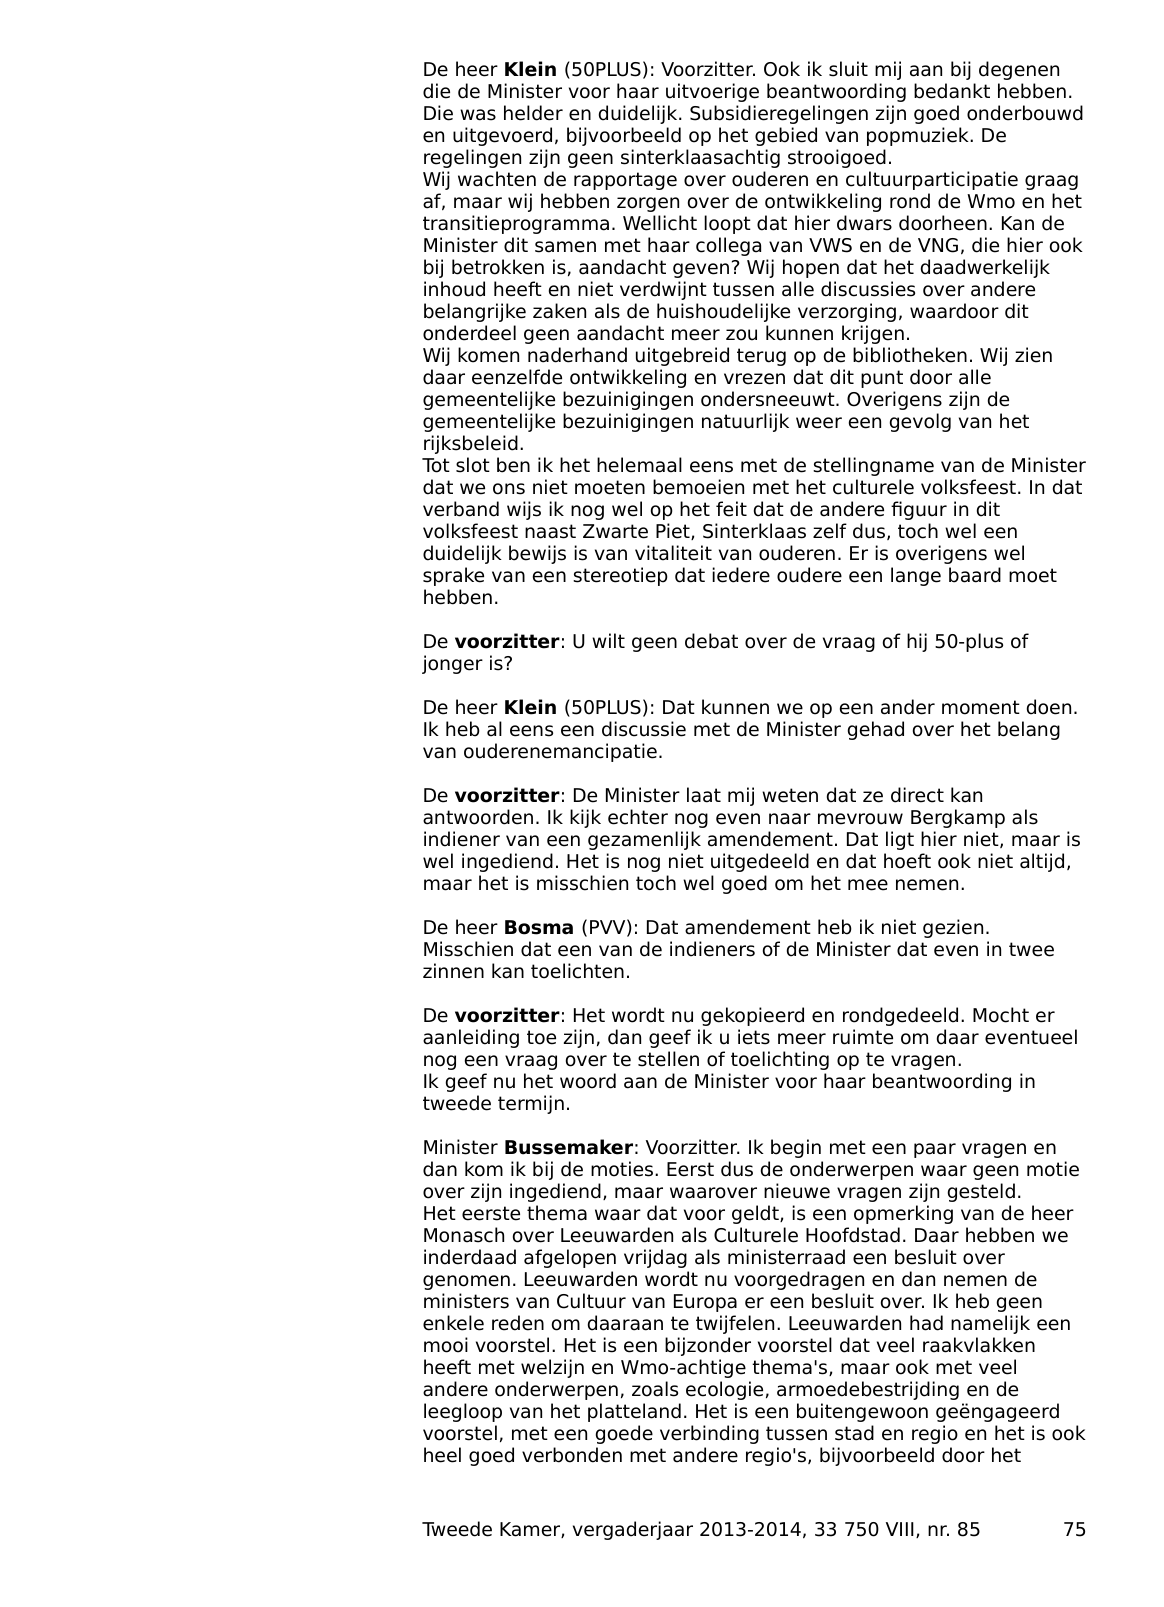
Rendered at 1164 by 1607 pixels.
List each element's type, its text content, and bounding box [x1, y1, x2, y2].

text Wij wachten de rapportage over ouderen en cultuurparticipatie graag af, maar wij hebben zorgen over de ontwikkeling rond de Wmo en het transitieprogramma. Wellicht loopt dat hier dwars doorheen. Kan de Minister dit samen met haar collega van VWS en de VNG, die hier ook bij betrokken is, aandacht geven? Wij hopen dat het daadwerkelijk inhoud heeft en niet verdwijnt tussen alle discussies over andere belangrijke zaken als de huishoudelijke verzorging, waardoor dit onderdeel geen aandacht meer zou kunnen krijgen. [422, 169, 1087, 345]
text Minister Bussemaker: Voorzitter. Ik begin met een paar vragen en dan kom ik bij de moties. Eerst dus de onderwerpen waar geen motie over zijn ingediend, maar waarover nieuwe vragen zijn gesteld. [422, 1137, 1087, 1203]
text De heer Klein (50PLUS): Voorzitter. Ook ik sluit mij aan bij degenen die de Minister voor haar uitvoerige beantwoording bedankt hebben. Die was helder en duidelijk. Subsidieregelingen zijn goed onderbouwd en uitgevoerd, bijvoorbeeld op het gebied van popmuziek. De regelingen zijn geen sinterklaasachtig strooigoed. [422, 59, 1087, 169]
text Ik geef nu het woord aan de Minister voor haar beantwoording in tweede termijn. [422, 1071, 1087, 1115]
text Tot slot ben ik het helemaal eens met de stellingname van de Minister dat we ons niet moeten bemoeien met het culturele volksfeest. In dat verband wijs ik nog wel op het feit dat de andere figuur in dit volksfeest naast Zwarte Piet, Sinterklaas zelf dus, toch wel een duidelijk bewijs is van vitaliteit van ouderen. Er is overigens wel sprake van een stereotiep dat iedere oudere een lange baard moet hebben. [422, 455, 1087, 608]
text De voorzitter: Het wordt nu gekopieerd en rondgedeeld. Mocht er aanleiding toe zijn, dan geef ik u iets meer ruimte om daar eventueel nog een vraag over te stellen of toelichting op te vragen. [422, 1005, 1087, 1071]
text Het eerste thema waar dat voor geldt, is een opmerking van de heer Monasch over Leeuwarden als Culturele Hoofdstad. Daar hebben we inderdaad afgelopen vrijdag als ministerraad een besluit over genomen. Leeuwarden wordt nu voorgedragen en dan nemen de ministers van Cultuur van Europa er een besluit over. Ik heb geen enkele reden om daaraan te twijfelen. Leeuwarden had namelijk een mooi voorstel. Het is een bijzonder voorstel dat veel raakvlakken heeft met welzijn en Wmo-achtige thema's, maar ook met veel andere onderwerpen, zoals ecologie, armoedebestrijding en de leegloop van het platteland. Het is een buitengewoon geëngageerd voorstel, met een goede verbinding tussen stad en regio en het is ook heel goed verbonden met andere regio's, bijvoorbeeld door het [422, 1203, 1087, 1467]
text De heer Klein (50PLUS): Dat kunnen we op een ander moment doen. Ik heb al eens een discussie met de Minister gehad over het belang van ouderenemancipatie. [422, 697, 1087, 763]
text De heer Bosma (PVV): Dat amendement heb ik niet gezien. Misschien dat een van de indieners of de Minister dat even in twee zinnen kan toelichten. [422, 917, 1087, 983]
text De voorzitter: U wilt geen debat over de vraag of hij 50-plus of jonger is? [422, 631, 1087, 675]
text Wij komen naderhand uitgebreid terug op de bibliotheken. Wij zien daar eenzelfde ontwikkeling en vrezen dat dit punt door alle gemeentelijke bezuinigingen ondersneeuwt. Overigens zijn de gemeentelijke bezuinigingen natuurlijk weer een gevolg van het rijksbeleid. [422, 345, 1087, 455]
text De voorzitter: De Minister laat mij weten dat ze direct kan antwoorden. Ik kijk echter nog even naar mevrouw Bergkamp als indiener van een gezamenlijk amendement. Dat ligt hier niet, maar is wel ingediend. Het is nog niet uitgedeeld en dat hoeft ook niet altijd, maar het is misschien toch wel goed om het mee nemen. [422, 785, 1087, 895]
